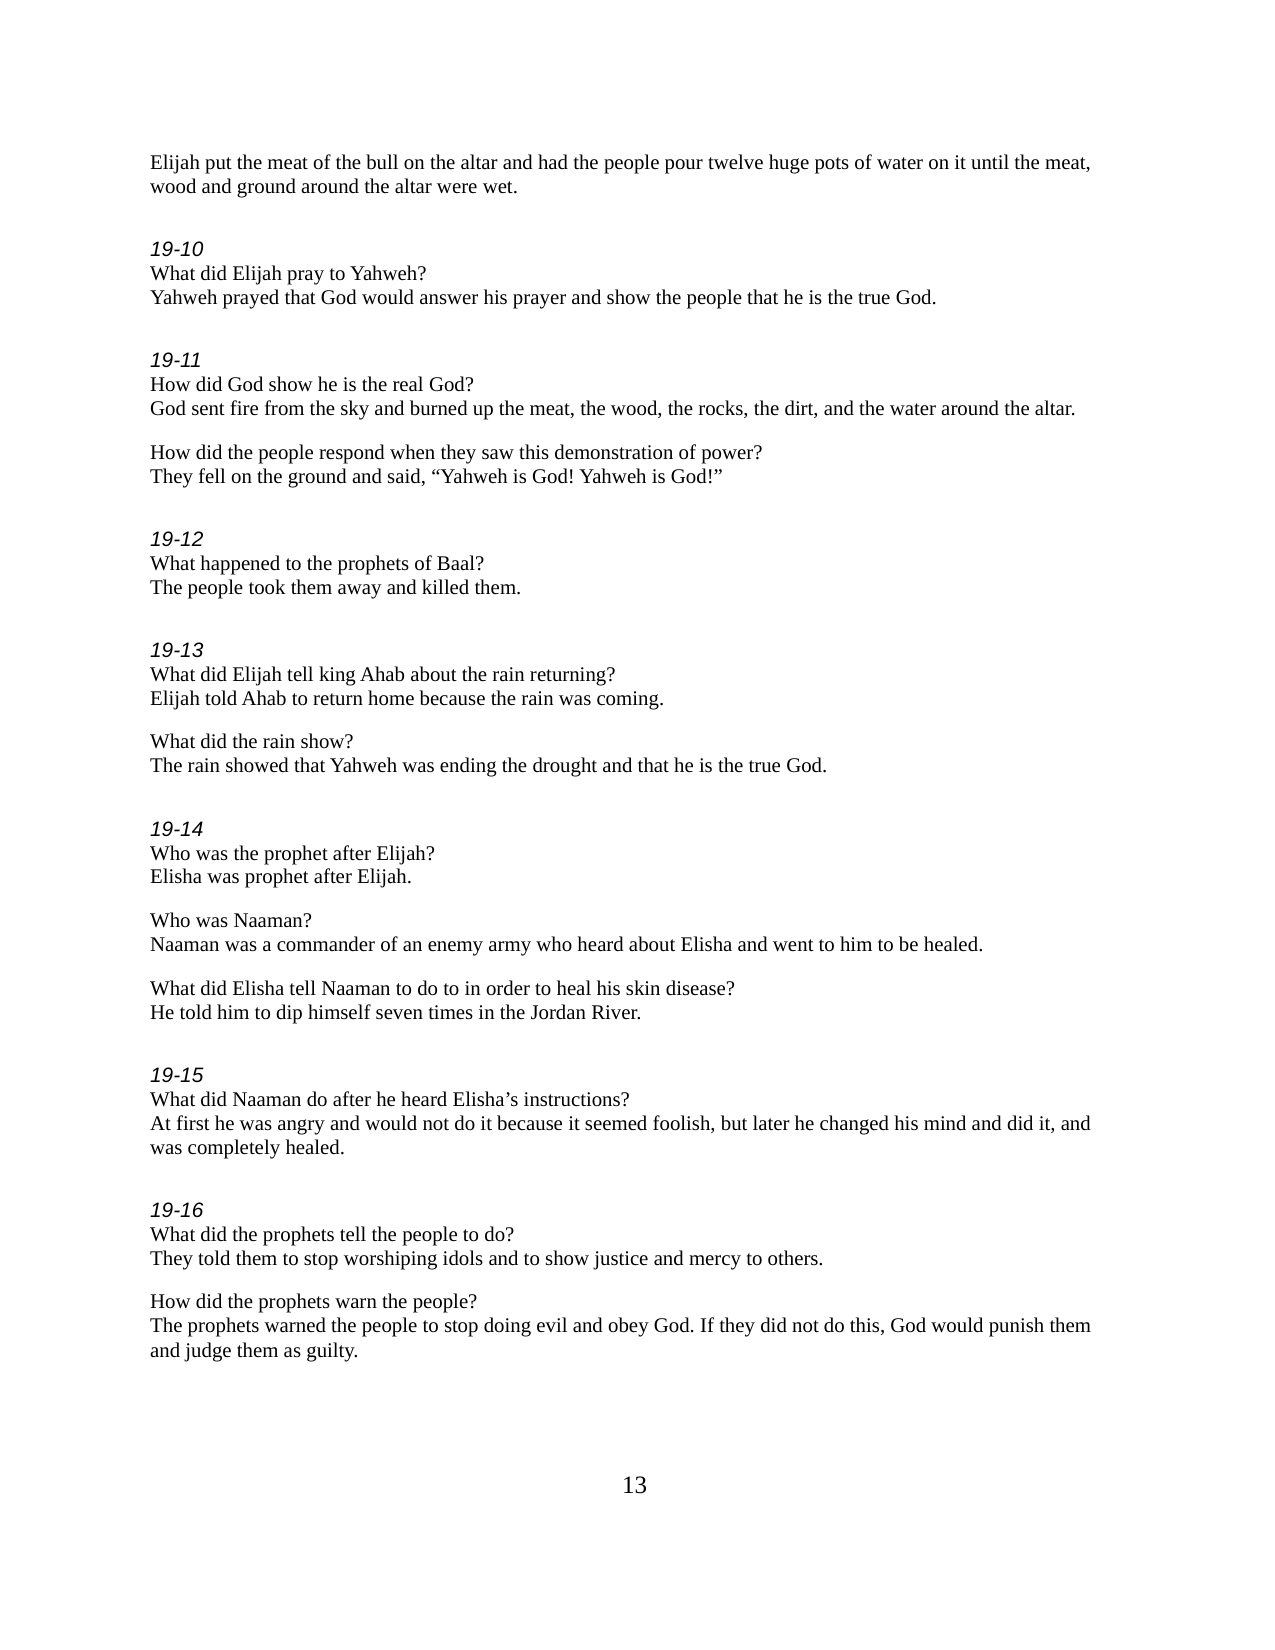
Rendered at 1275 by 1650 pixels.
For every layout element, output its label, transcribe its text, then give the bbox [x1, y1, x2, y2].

text What did the rain show? The rain showed that Yahweh was ending the drought and that he is the true God. [150, 729, 1125, 777]
text What did the prophets tell the people to do? They told them to stop worshiping idols and to show justice and mercy to others. [150, 1222, 1125, 1270]
text What did Naaman do after he heard Elisha’s instructions? At first he was angry and would not do it because it seemed foolish, but later he changed his mind and did it, and was completely healed. [150, 1087, 1125, 1159]
subtitle 19-16 [150, 1198, 1125, 1222]
text How did the people respond when they saw this demonstration of power? They fell on the ground and said, “Yahweh is God! Yahweh is God!” [150, 440, 1125, 488]
text What happened to the prophets of Baal? The people took them away and killed them. [150, 551, 1125, 599]
subtitle 19-15 [150, 1063, 1125, 1087]
subtitle 19-12 [150, 527, 1125, 551]
subtitle 19-13 [150, 638, 1125, 662]
text Who was the prophet after Elijah? Elisha was prophet after Elijah. [150, 840, 1125, 888]
text What did Elijah tell king Ahab about the rain returning? Elijah told Ahab to return home because the rain was coming. [150, 662, 1125, 710]
subtitle 19-11 [150, 348, 1125, 372]
text Elijah put the meat of the bull on the altar and had the people pour twelve huge pots of water on it until the meat, wood and ground around the altar were wet. [150, 150, 1125, 198]
subtitle 19-14 [150, 816, 1125, 840]
text How did the prophets warn the people? The prophets warned the people to stop doing evil and obey God. If they did not do this, God would punish them and judge them as guilty. [150, 1289, 1125, 1362]
text How did God show he is the real God? God sent fire from the sky and burned up the meat, the wood, the rocks, the dirt, and the water around the altar. [150, 372, 1125, 420]
text Who was Naaman? Naaman was a commander of an enemy army who heard about Elisha and went to him to be healed. [150, 908, 1125, 956]
text What did Elijah pray to Yahweh? Yahweh prayed that God would answer his prayer and show the people that he is the true God. [150, 261, 1125, 309]
subtitle 19-10 [150, 237, 1125, 261]
text What did Elisha tell Naaman to do to in order to heal his skin disease? He told him to dip himself seven times in the Jordan River. [150, 976, 1125, 1024]
